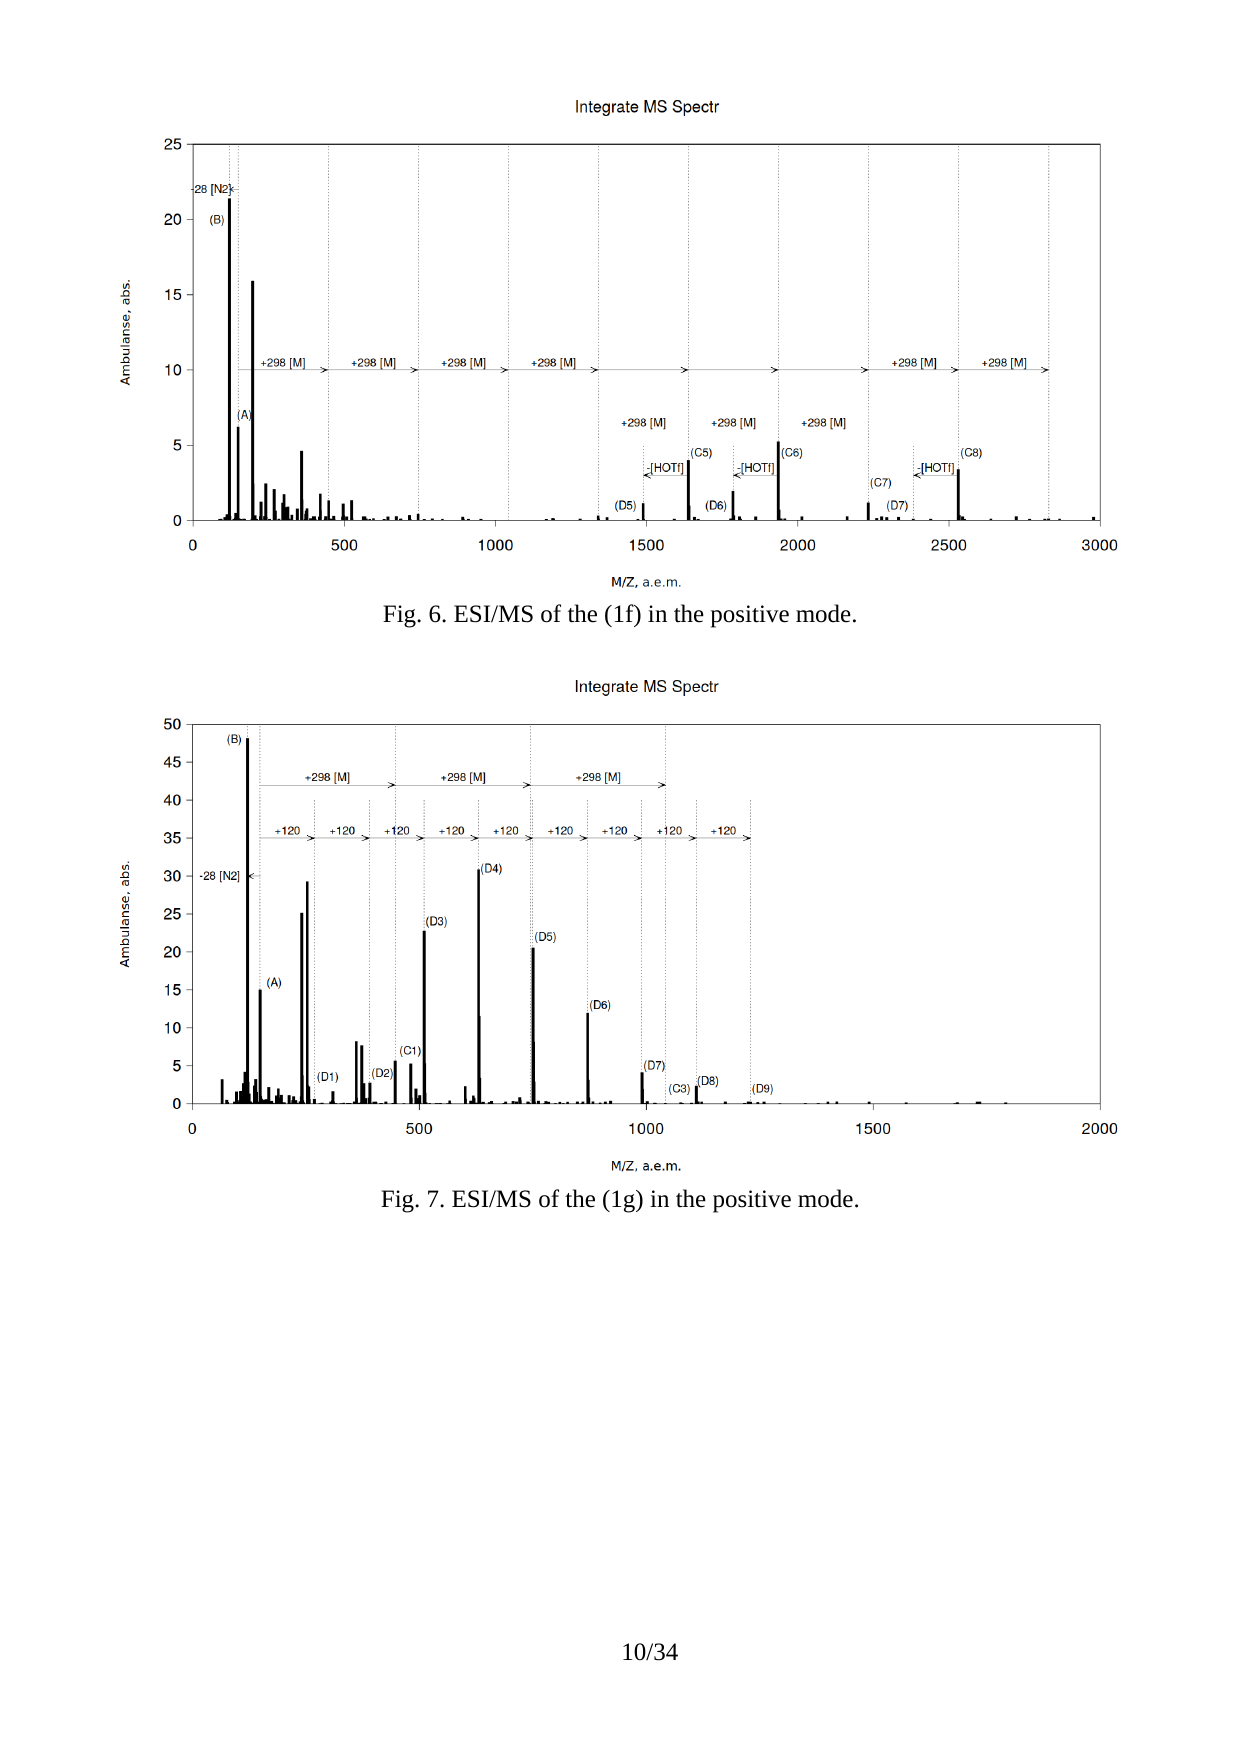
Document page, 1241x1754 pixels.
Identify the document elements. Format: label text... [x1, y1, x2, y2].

text Fig. 7. ESI/MS of the (1g) in the positive mode. [118, 1184, 1122, 1213]
picture [118, 673, 1123, 1176]
text Fig. 6. ESI/MS of the (1f) in the positive mode. [118, 599, 1122, 628]
picture [118, 88, 1123, 591]
